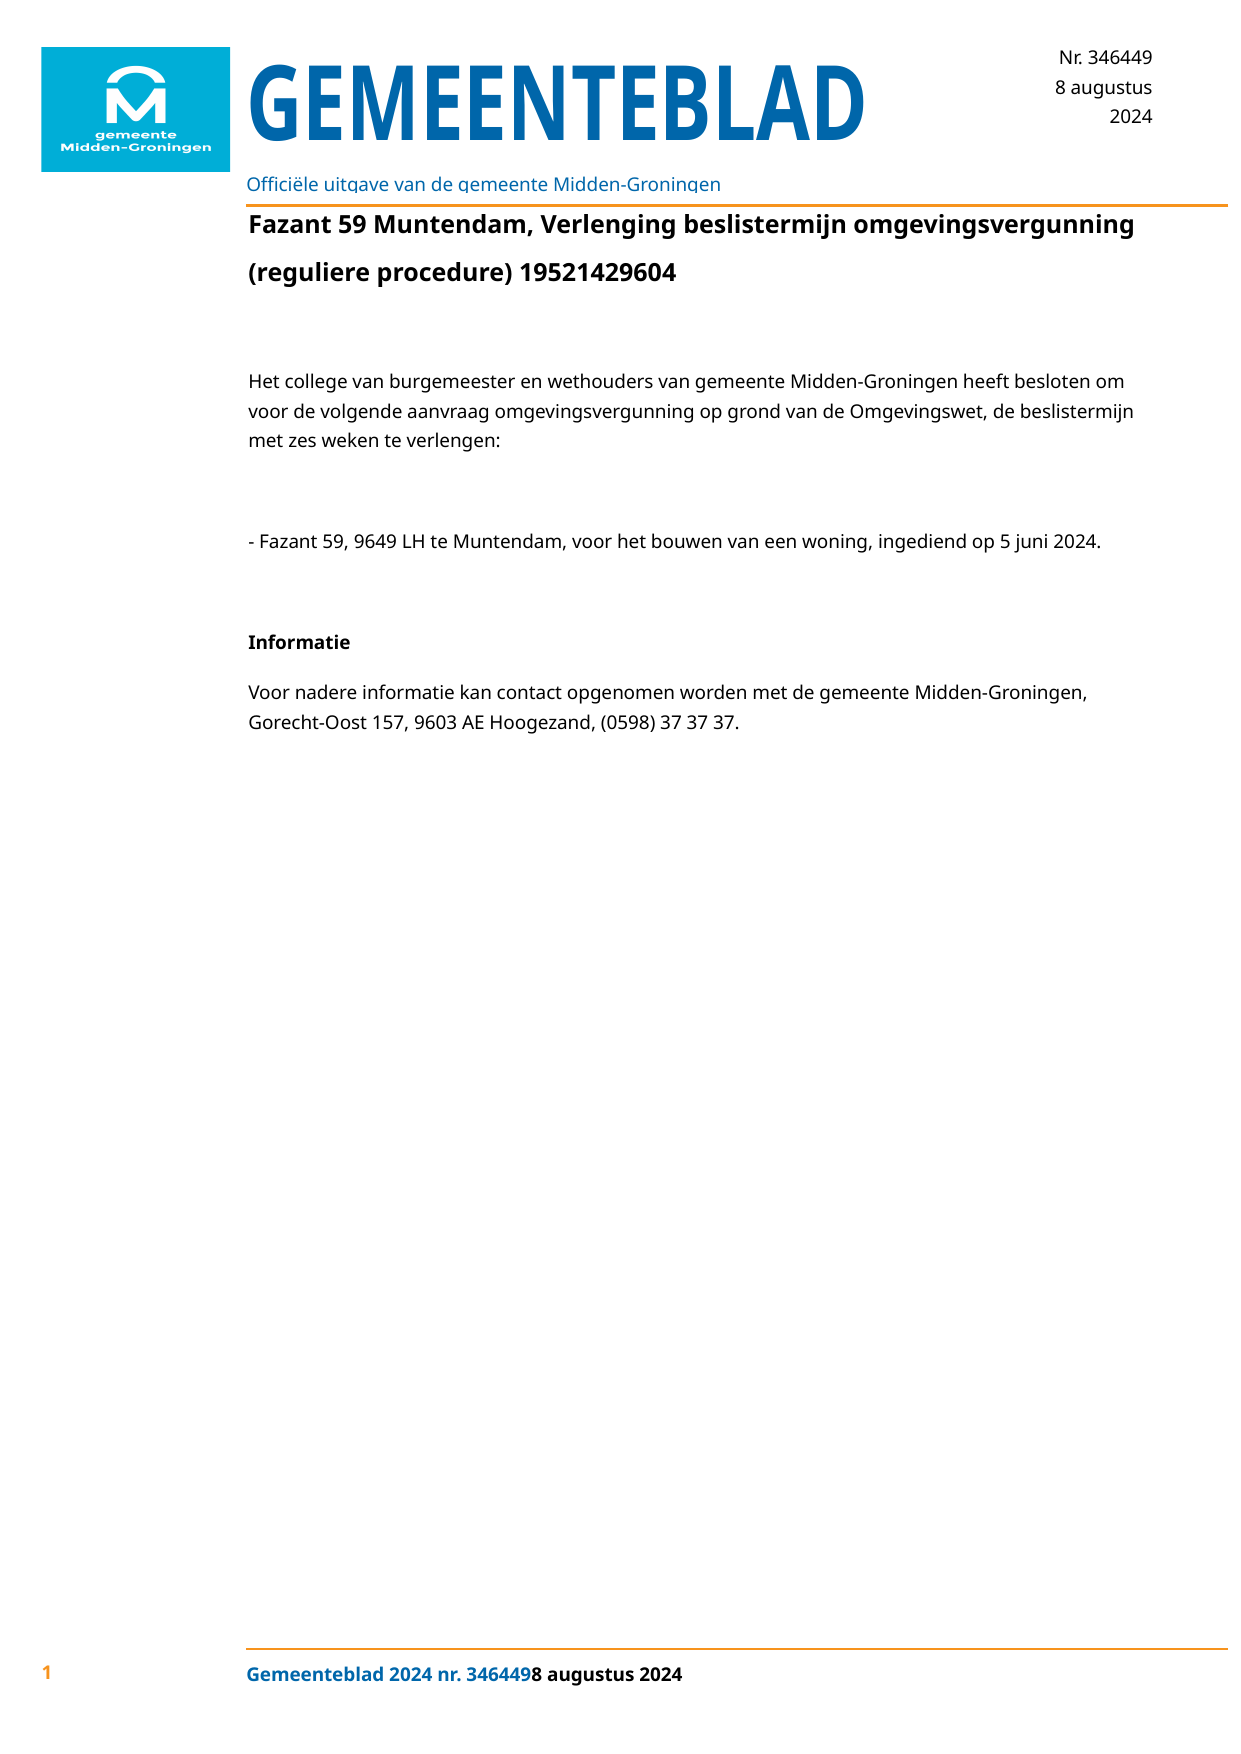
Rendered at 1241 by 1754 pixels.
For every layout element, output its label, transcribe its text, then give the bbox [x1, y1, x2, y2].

picture [184, 146, 190, 153]
text Voor nadere informatie kan contact opgenomen worden met de gemeente Midden-Groningen, Gorecht-Oost 157, 9603 AE Hoogezand, (0598) 37 37 37. [248, 679, 1152, 735]
text Het college van burgemeester en wethouders van gemeente Midden-Groningen heeft besloten om voor de volgende aanvraag omgevingsvergunning op grond van de Omgevingswet, de beslistermijn met zes weken te verlengen: [248, 368, 1152, 453]
text - Fazant 59, 9649 LH te Muntendam, voor het bouwen van een woning, ingediend op 5 juni 2024. [248, 528, 1152, 554]
picture [107, 89, 165, 122]
text Informatie [248, 629, 1152, 655]
text Fazant 59 Muntendam, Verlenging beslistermijn omgevingsvergunning (reguliere procedure) 19521429604 [248, 207, 1152, 288]
picture [108, 66, 164, 82]
